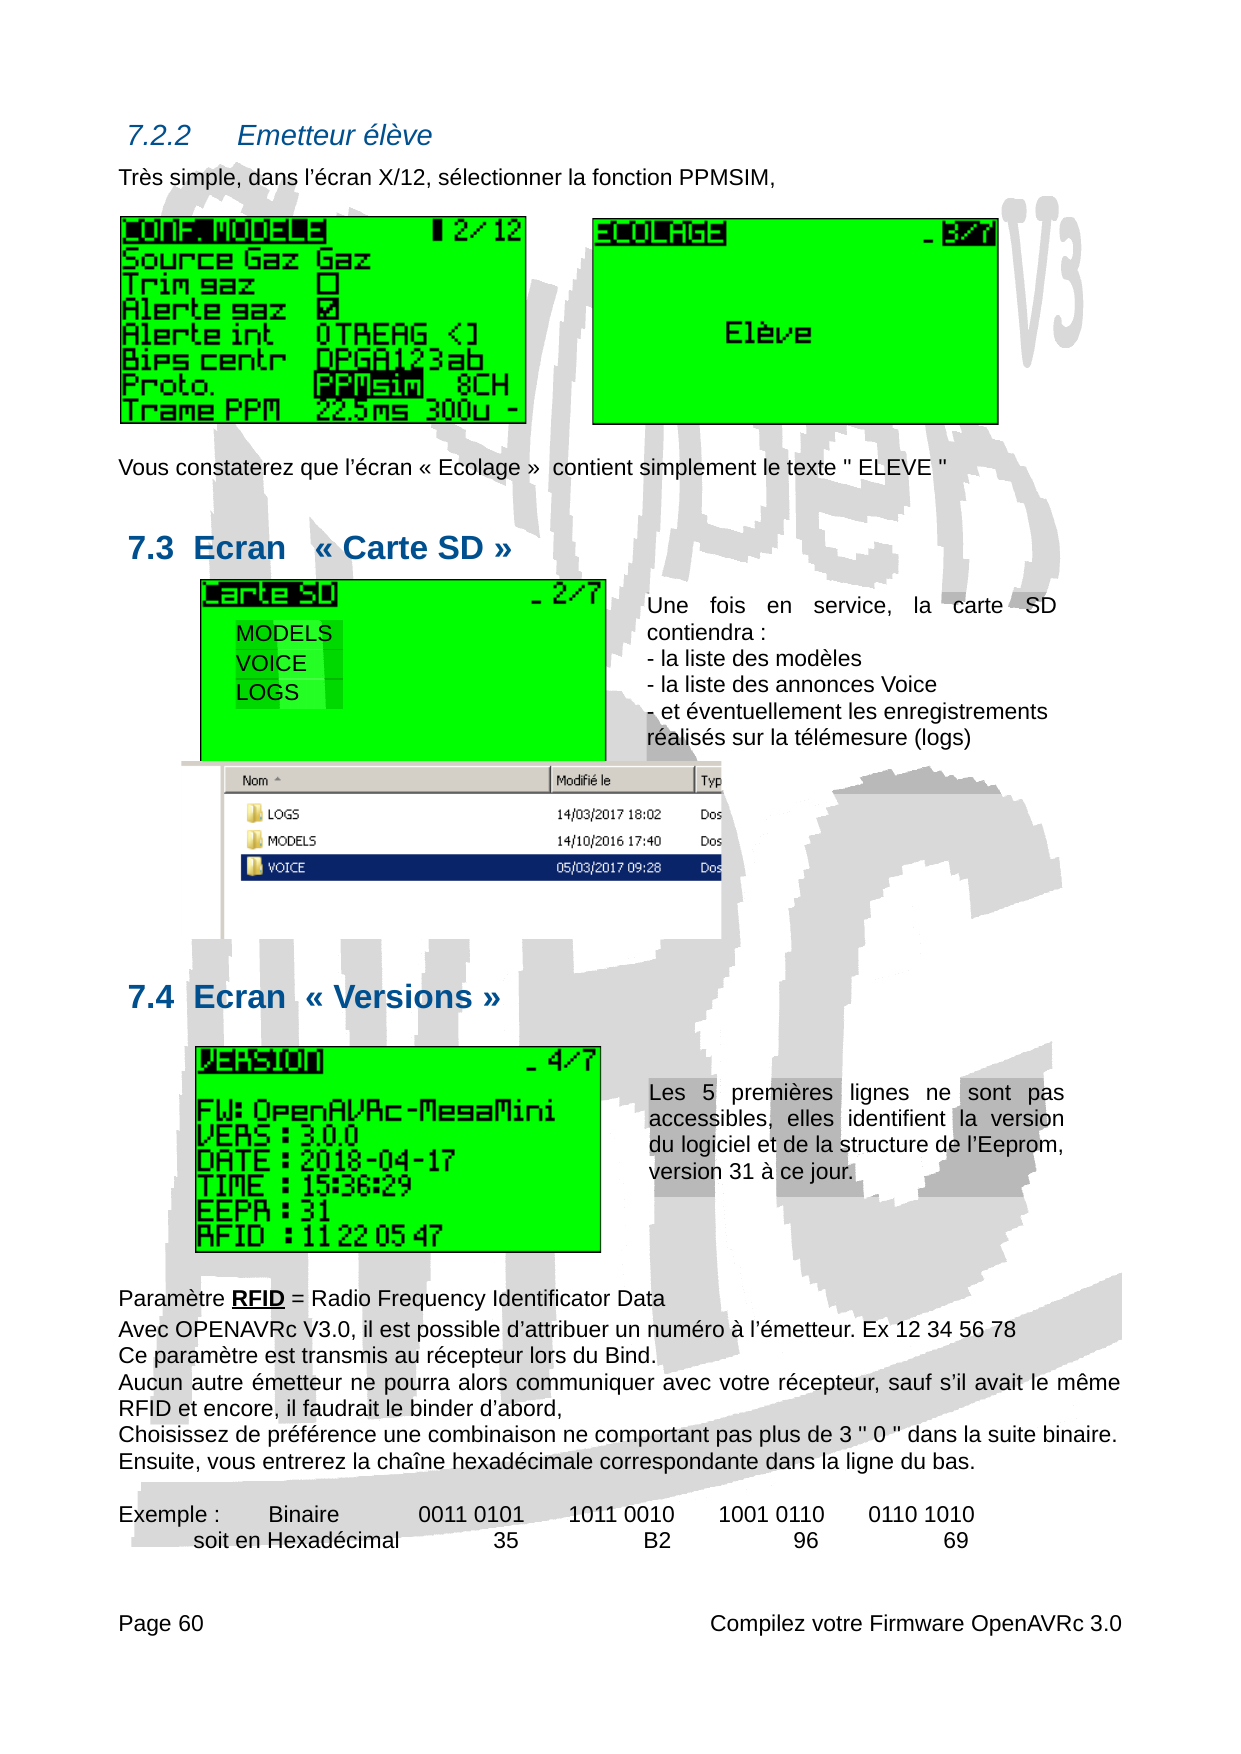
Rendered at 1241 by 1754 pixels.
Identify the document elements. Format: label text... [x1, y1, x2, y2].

text - et éventuellement les enregistrements réalisés sur la télémesure (logs) [647, 698, 1057, 751]
text Paramètre RFID = Radio Frequency Identificator Data [118, 1284, 1122, 1311]
text Une fois en service, la carte SD contiendra : [647, 592, 1057, 645]
picture [200, 579, 607, 761]
text MODELS [236, 620, 343, 647]
text Très simple, dans l’écran X/12, sélectionner la fonction PPMSIM, [118, 164, 1122, 191]
text Ce paramètre est transmis au récepteur lors du Bind. [118, 1342, 1122, 1369]
text VOICE [236, 649, 343, 676]
picture [120, 216, 527, 424]
picture [592, 218, 999, 425]
text Exemple : Binaire 0011 0101 1011 0010 1001 0110 0110 1010 [118, 1501, 1122, 1527]
text Ensuite, vous entrerez la chaîne hexadécimale correspondante dans la ligne du bas. [118, 1448, 1122, 1474]
text - la liste des annonces Voice [647, 671, 1057, 698]
text Vous constaterez que l’écran « Ecolage » contient simplement le texte '' ELEVE '' [118, 454, 1122, 480]
text Avec OPENAVRc V3.0, il est possible d’attribuer un numéro à l’émetteur. Ex 12 34 56 78 [118, 1316, 1122, 1342]
text Les 5 premières lignes ne sont pas accessibles, elles identifient la version du logiciel et de la structure de l’Eeprom, version 31 à ce jour. [649, 1078, 1064, 1184]
text soit en Hexadécimal 35 B2 96 69 [118, 1527, 1122, 1553]
text - la liste des modèles [647, 645, 1057, 671]
text Aucun autre émetteur ne pourra alors communiquer avec votre récepteur, sauf s’il avait le même RFID et encore, il faudrait le binder d’abord, [118, 1369, 1122, 1421]
text Choisissez de préférence une combinaison ne comportant pas plus de 3 '' 0 '' dans la suite binaire. [118, 1421, 1122, 1448]
subtitle Ecran « Carte SD » [118, 528, 1122, 566]
subtitle Emetteur élève [118, 118, 1122, 152]
text LOGS [236, 680, 343, 705]
picture [195, 1046, 602, 1253]
subtitle Ecran « Versions » [118, 977, 1122, 1016]
